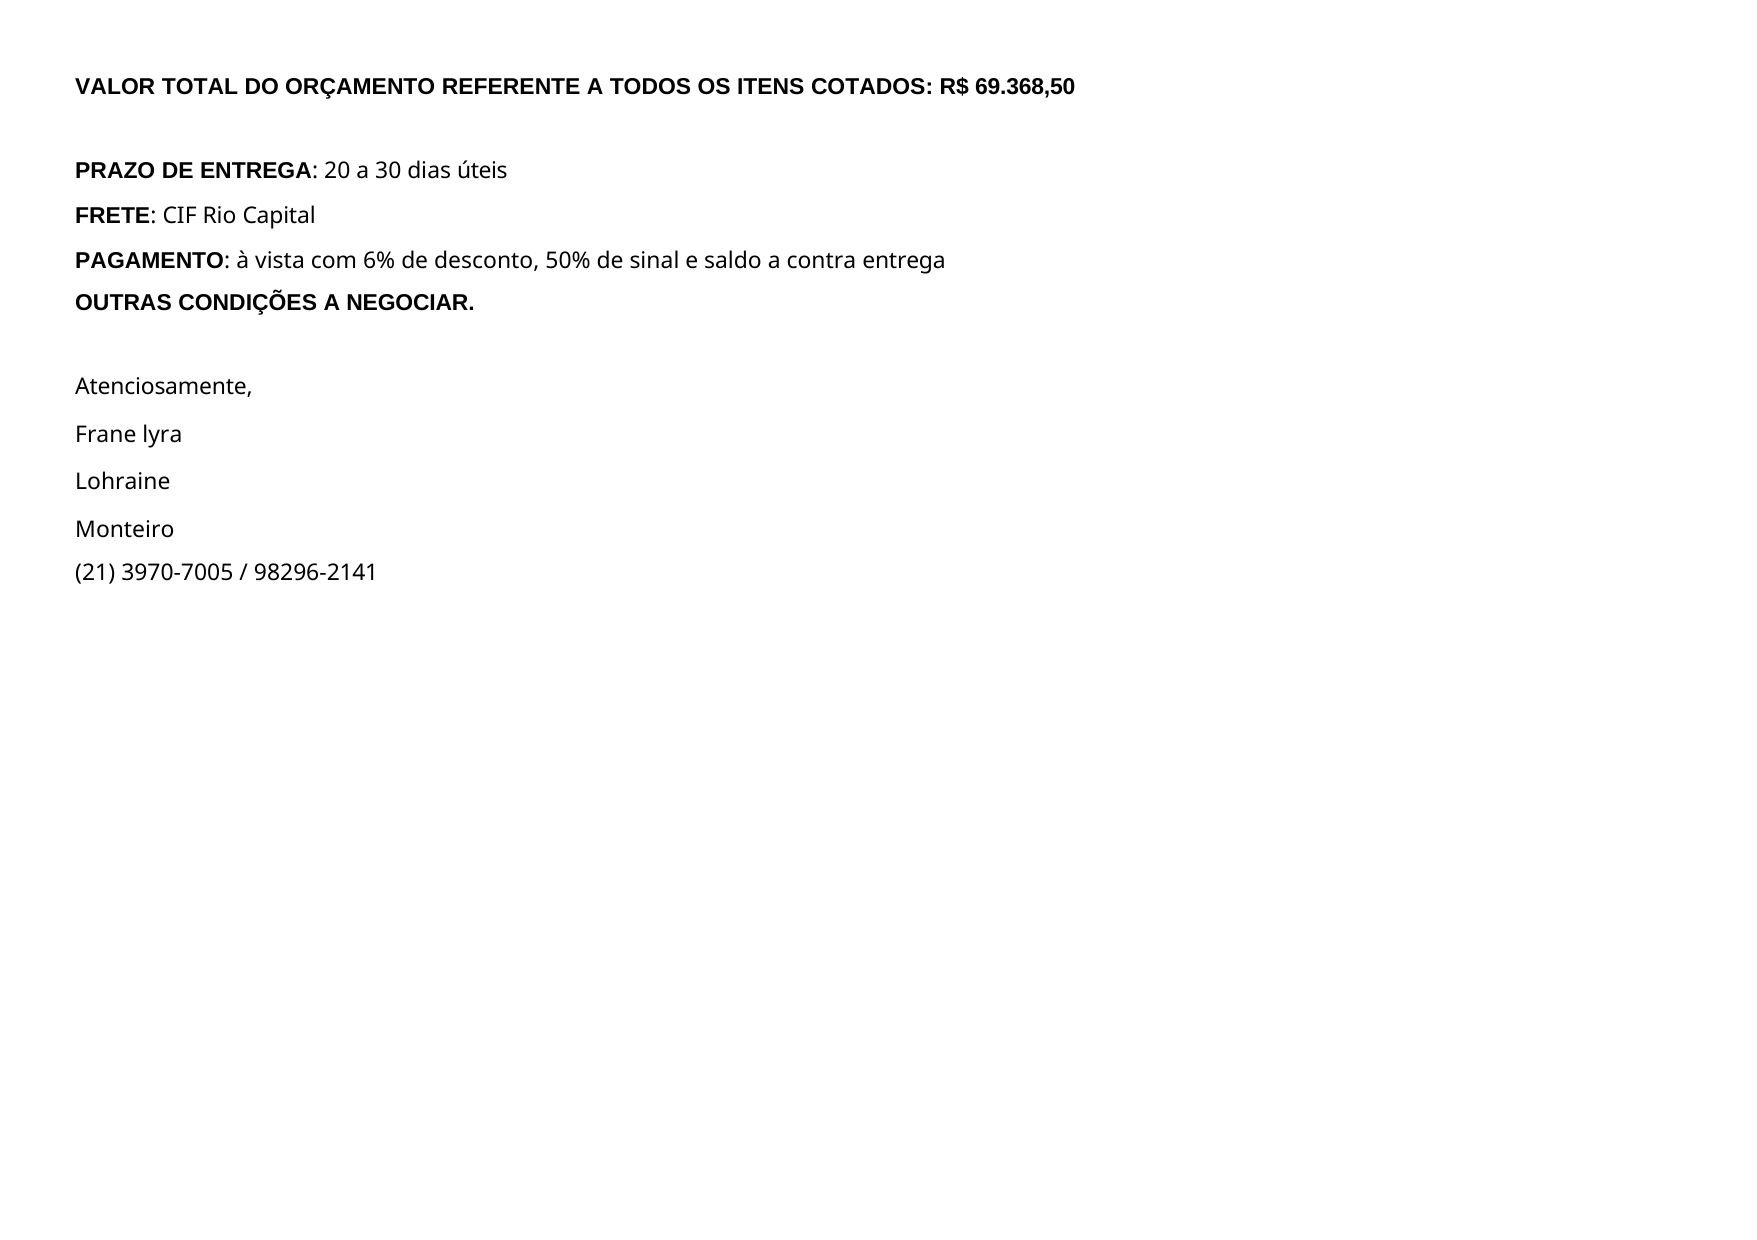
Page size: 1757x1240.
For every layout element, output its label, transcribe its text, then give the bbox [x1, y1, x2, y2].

text PAGAMENTO: à vista com 6% de desconto, 50% de sinal e saldo a contra entrega [75, 244, 1504, 275]
text (21) 3970-7005 / 98296-2141 [75, 560, 1504, 586]
text FRETE: CIF Rio Capital [75, 199, 1504, 230]
subtitle OUTRAS CONDIÇÕES A NEGOCIAR. [75, 289, 1504, 316]
subtitle VALOR TOTAL DO ORÇAMENTO REFERENTE A TODOS OS ITENS COTADOS: R$ 69.368,50 [75, 73, 1504, 99]
text PRAZO DE ENTREGA: 20 a 30 dias úteis [75, 153, 1504, 185]
text Atenciosamente, Frane lyra Lohraine Monteiro [75, 370, 260, 544]
